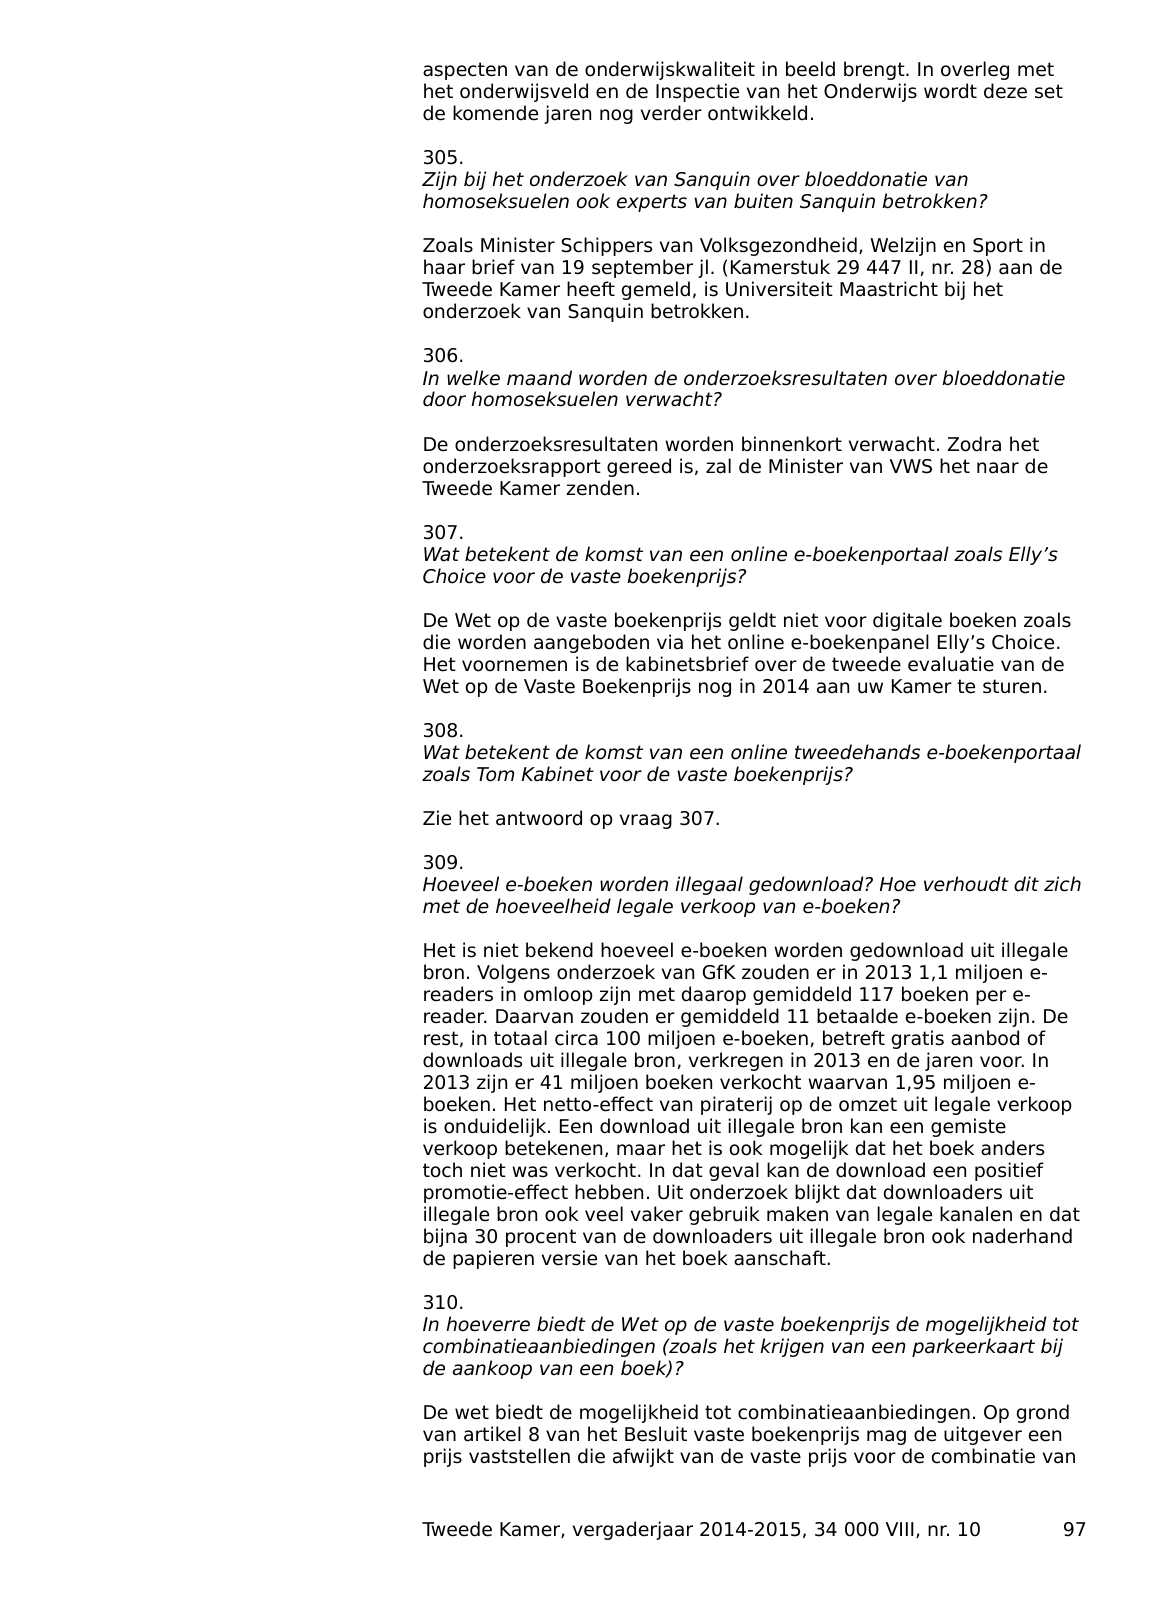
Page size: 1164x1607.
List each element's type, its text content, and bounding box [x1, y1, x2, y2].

text 307. [422, 522, 1087, 544]
text 310. [422, 1292, 1087, 1314]
text Hoeveel e-boeken worden illegaal gedownload? Hoe verhoudt dit zich met de hoeveelheid legale verkoop van e-boeken? [422, 874, 1087, 918]
text De Wet op de vaste boekenprijs geldt niet voor digitale boeken zoals die worden aangeboden via het online e-boekenpanel Elly’s Choice. Het voornemen is de kabinetsbrief over de tweede evaluatie van de Wet op de Vaste Boekenprijs nog in 2014 aan uw Kamer te sturen. [422, 610, 1087, 698]
text Het is niet bekend hoeveel e-boeken worden gedownload uit illegale bron. Volgens onderzoek van GfK zouden er in 2013 1,1 miljoen e-readers in omloop zijn met daarop gemiddeld 117 boeken per e-reader. Daarvan zouden er gemiddeld 11 betaalde e-boeken zijn. De rest, in totaal circa 100 miljoen e-boeken, betreft gratis aanbod of downloads uit illegale bron, verkregen in 2013 en de jaren voor. In 2013 zijn er 41 miljoen boeken verkocht waarvan 1,95 miljoen e-boeken. Het netto-effect van piraterij op de omzet uit legale verkoop is onduidelijk. Een download uit illegale bron kan een gemiste verkoop betekenen, maar het is ook mogelijk dat het boek anders toch niet was verkocht. In dat geval kan de download een positief promotie-effect hebben. Uit onderzoek blijkt dat downloaders uit illegale bron ook veel vaker gebruik maken van legale kanalen en dat bijna 30 procent van de downloaders uit illegale bron ook naderhand de papieren versie van het boek aanschaft. [422, 940, 1087, 1270]
text In welke maand worden de onderzoeksresultaten over bloeddonatie door homoseksuelen verwacht? [422, 367, 1087, 411]
text De wet biedt de mogelijkheid tot combinatieaanbiedingen. Op grond van artikel 8 van het Besluit vaste boekenprijs mag de uitgever een prijs vaststellen die afwijkt van de vaste prijs voor de combinatie van [422, 1402, 1087, 1468]
text Zijn bij het onderzoek van Sanquin over bloeddonatie van homoseksuelen ook experts van buiten Sanquin betrokken? [422, 169, 1087, 213]
text 306. [422, 345, 1087, 367]
text aspecten van de onderwijskwaliteit in beeld brengt. In overleg met het onderwijsveld en de Inspectie van het Onderwijs wordt deze set de komende jaren nog verder ontwikkeld. [422, 59, 1087, 125]
text De onderzoeksresultaten worden binnenkort verwacht. Zodra het onderzoeksrapport gereed is, zal de Minister van VWS het naar de Tweede Kamer zenden. [422, 433, 1087, 499]
text In hoeverre biedt de Wet op de vaste boekenprijs de mogelijkheid tot combinatieaanbiedingen (zoals het krijgen van een parkeerkaart bij de aankoop van een boek)? [422, 1314, 1087, 1380]
text 309. [422, 852, 1087, 874]
text Zie het antwoord op vraag 307. [422, 808, 1087, 830]
text Wat betekent de komst van een online tweedehands e-boekenportaal zoals Tom Kabinet voor de vaste boekenprijs? [422, 742, 1087, 786]
text 305. [422, 147, 1087, 169]
text Zoals Minister Schippers van Volksgezondheid, Welzijn en Sport in haar brief van 19 september jl. (Kamerstuk 29 447 II, nr. 28) aan de Tweede Kamer heeft gemeld, is Universiteit Maastricht bij het onderzoek van Sanquin betrokken. [422, 235, 1087, 323]
text 308. [422, 720, 1087, 742]
text Wat betekent de komst van een online e-boekenportaal zoals Elly’s Choice voor de vaste boekenprijs? [422, 544, 1087, 588]
